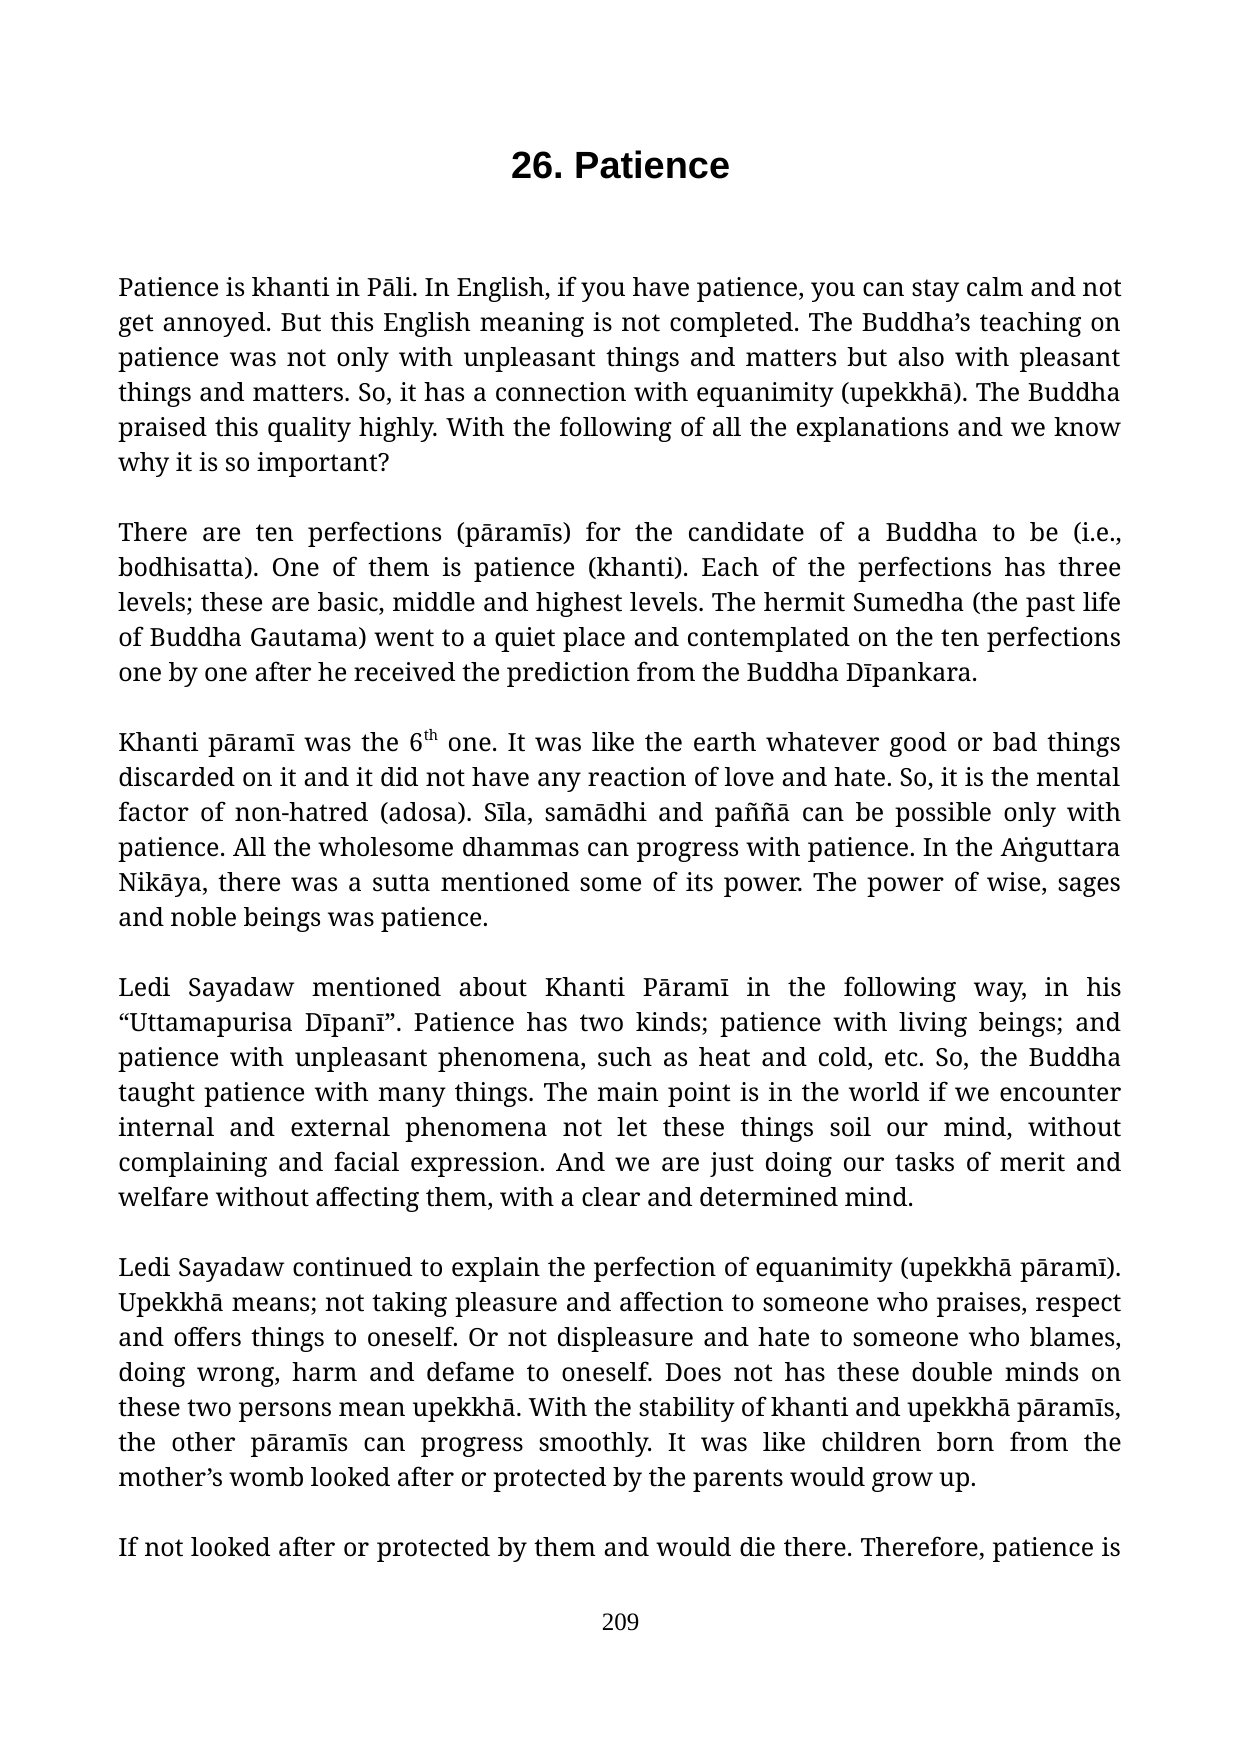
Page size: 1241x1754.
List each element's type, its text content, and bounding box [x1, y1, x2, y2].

subtitle 26. Patience [118, 143, 1122, 187]
text Patience is khanti in Pāli. In English, if you have patience, you can stay calm and not get annoyed. But this English meaning is not completed. The Buddha’s teaching on patience was not only with unpleasant things and matters but also with pleasant things and matters. So, it has a connection with equanimity (upekkhā). The Buddha praised this quality highly. With the following of all the explanations and we know why it is so important? There are ten perfections (pāramīs) for the candidate of a Buddha to be (i.e., bodhisatta). One of them is patience (khanti). Each of the perfections has three levels; these are basic, middle and highest levels. The hermit Sumedha (the past life of Buddha Gautama) went to a quiet place and contemplated on the ten perfections one by one after he received the prediction from the Buddha Dīpankara. Khanti pāramī was the 6th one. It was like the earth whatever good or bad things discarded on it and it did not have any reaction of love and hate. So, it is the mental factor of non-hatred (adosa). Sīla, samādhi and paññā can be possible only with patience. All the wholesome dhammas can progress with patience. In the Aṅguttara Nikāya, there was a sutta mentioned some of its power. The power of wise, sages and noble beings was patience. Ledi Sayadaw mentioned about Khanti Pāramī in the following way, in his “Uttamapurisa Dīpanī”. Patience has two kinds; patience with living beings; and patience with unpleasant phenomena, such as heat and cold, etc. So, the Buddha taught patience with many things. The main point is in the world if we encounter internal and external phenomena not let these things soil our mind, without complaining and facial expression. And we are just doing our tasks of merit and welfare without affecting them, with a clear and determined mind. Ledi Sayadaw continued to explain the perfection of equanimity (upekkhā pāramī). Upekkhā means; not taking pleasure and affection to someone who praises, respect and offers things to oneself. Or not displeasure and hate to someone who blames, doing wrong, harm and defame to oneself. Does not has these double minds on these two persons mean upekkhā. With the stability of khanti and upekkhā pāramīs, the other pāramīs can progress smoothly. It was like children born from the mother’s womb looked after or protected by the parents would grow up. If not looked after or protected by them and would die there. Therefore, patience is [118, 268, 1122, 1563]
